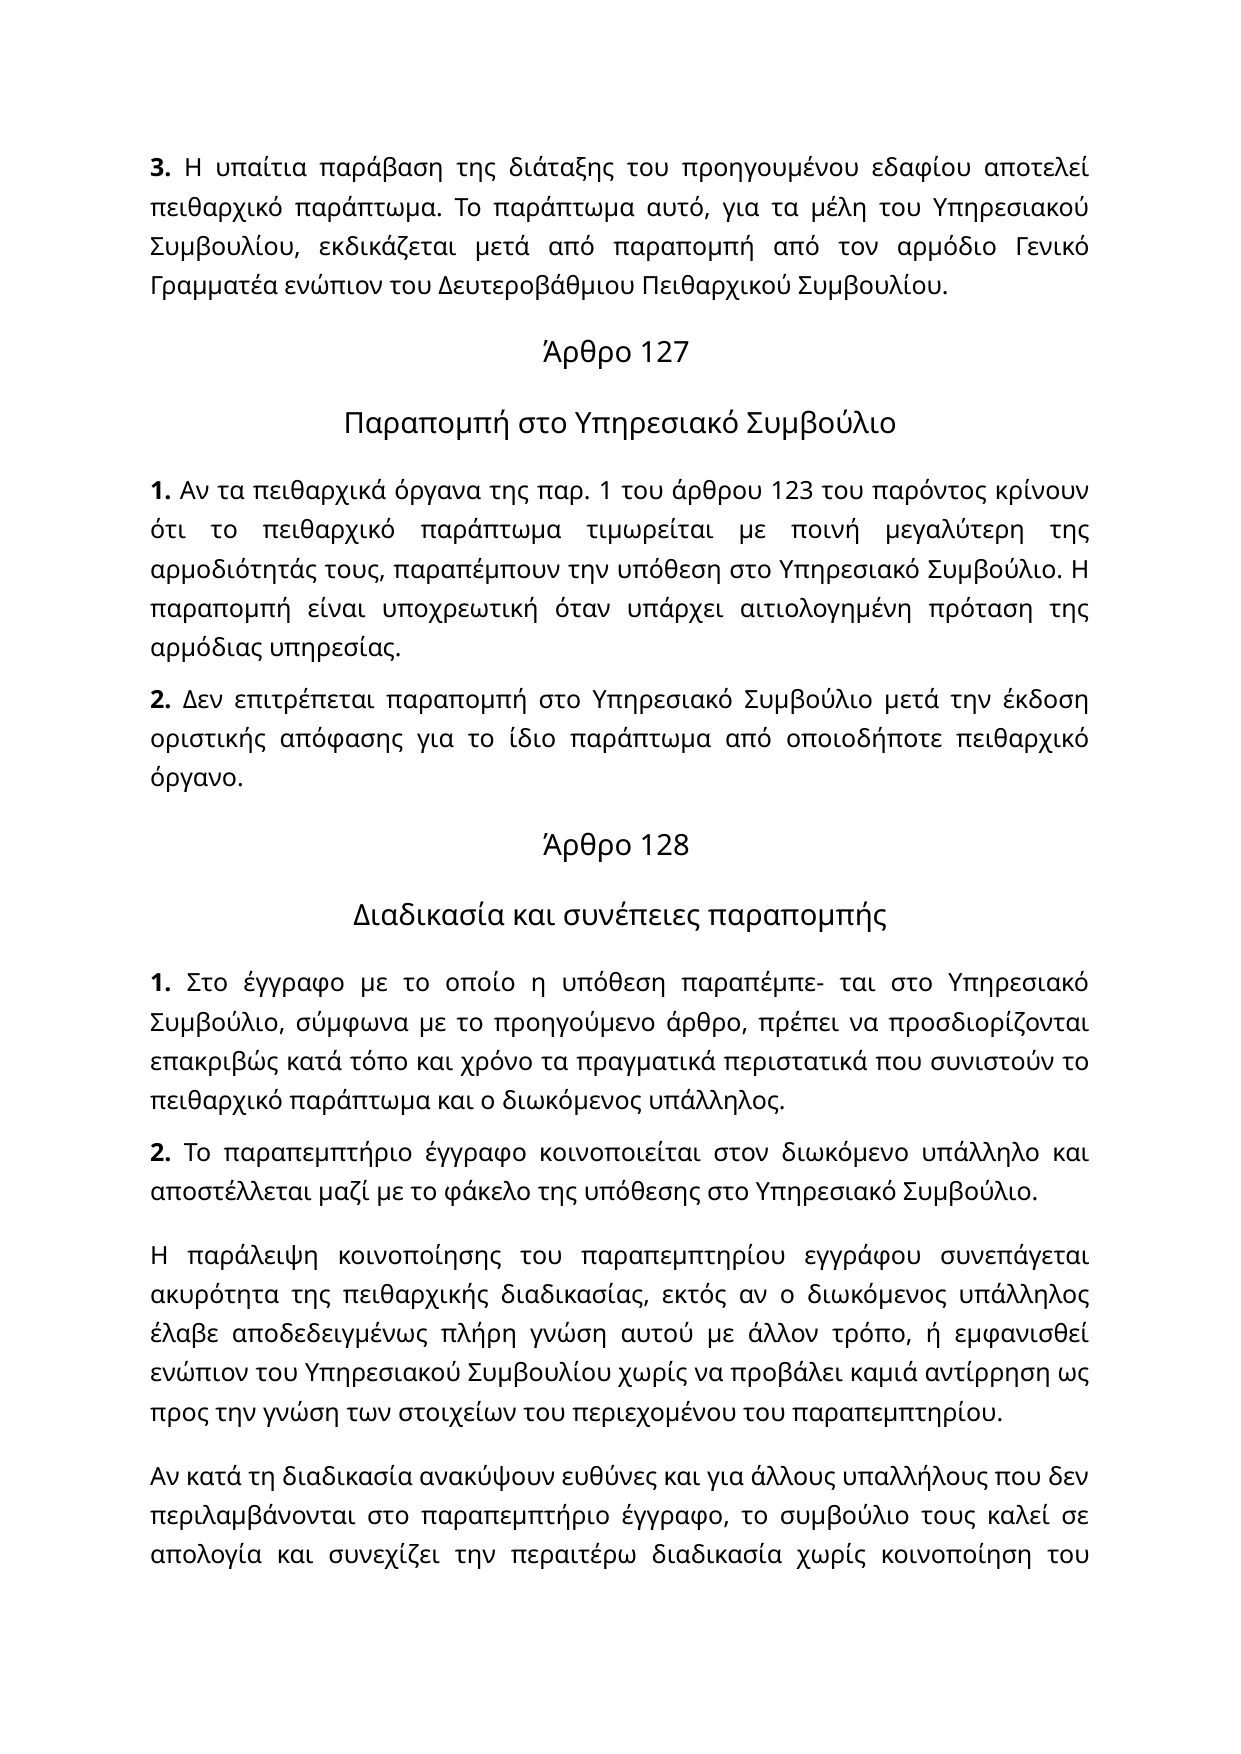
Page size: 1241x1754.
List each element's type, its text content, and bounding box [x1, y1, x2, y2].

subtitle Άρθρο 127 [150, 332, 1090, 371]
subtitle Διαδικασία και συνέπειες παραπομπής [150, 894, 1090, 934]
text 2. Δεν επιτρέπεται παραπομπή στο Υπηρεσιακό Συμβούλιο μετά την έκδοση οριστικής απόφασης για το ίδιο παράπτωμα από οποιοδήποτε πειθαρχικό όργανο. [150, 681, 1090, 794]
subtitle Άρθρο 128 [150, 824, 1090, 863]
text 2. Το παραπεμπτήριο έγγραφο κοινοποιείται στον διωκόμενο υπάλληλο και αποστέλλεται μαζί με το φάκελο της υπόθεσης στο Υπηρεσιακό Συμβούλιο. [150, 1134, 1090, 1207]
text 1. Αν τα πειθαρχικά όργανα της παρ. 1 του άρθρου 123 του παρόντος κρίνουν ότι το πειθαρχικό παράπτωμα τιμωρείται με ποινή μεγαλύτερη της αρμοδιότητάς τους, παραπέμπουν την υπόθεση στο Υπηρεσιακό Συμβούλιο. Η παραπομπή είναι υποχρεωτική όταν υπάρχει αιτιολογημένη πρόταση της αρμόδιας υπηρεσίας. [150, 473, 1090, 664]
text Αν κατά τη διαδικασία ανακύψουν ευθύνες και για άλλους υπαλλήλους που δεν περιλαμβάνονται στο παραπεμπτήριο έγγραφο, το συμβούλιο τους καλεί σε απολογία και συνεχίζει την περαιτέρω διαδικασία χωρίς κοινοποίηση του [150, 1458, 1090, 1571]
text Η παράλειψη κοινοποίησης του παραπεμπτηρίου εγγράφου συνεπάγεται ακυρότητα της πειθαρχικής διαδικασίας, εκτός αν ο διωκόμενος υπάλληλος έλαβε αποδεδειγμένως πλήρη γνώση αυτού με άλλον τρόπο, ή εμφανισθεί ενώπιον του Υπηρεσιακού Συμβουλίου χωρίς να προβάλει καμιά αντίρρηση ως προς την γνώση των στοιχείων του περιεχομένου του παραπεμπτηρίου. [150, 1237, 1090, 1428]
text 1. Στο έγγραφο με το οποίο η υπόθεση παραπέμπε- ται στο Υπηρεσιακό Συμβούλιο, σύμφωνα με το προηγούμενο άρθρο, πρέπει να προσδιορίζονται επακριβώς κατά τόπο και χρόνο τα πραγματικά περιστατικά που συνιστούν το πειθαρχικό παράπτωμα και ο διωκόμενος υπάλληλος. [150, 965, 1090, 1117]
subtitle Παραπομπή στο Υπηρεσιακό Συμβούλιο [150, 402, 1090, 442]
text 3. Η υπαίτια παράβαση της διάταξης του προηγουμένου εδαφίου αποτελεί πειθαρχικό παράπτωμα. Το παράπτωμα αυτό, για τα μέλη του Υπηρεσιακού Συμβουλίου, εκδικάζεται μετά από παραπομπή από τον αρμόδιο Γενικό Γραμματέα ενώπιον του Δευτεροβάθμιου Πειθαρχικού Συμβουλίου. [150, 150, 1090, 302]
